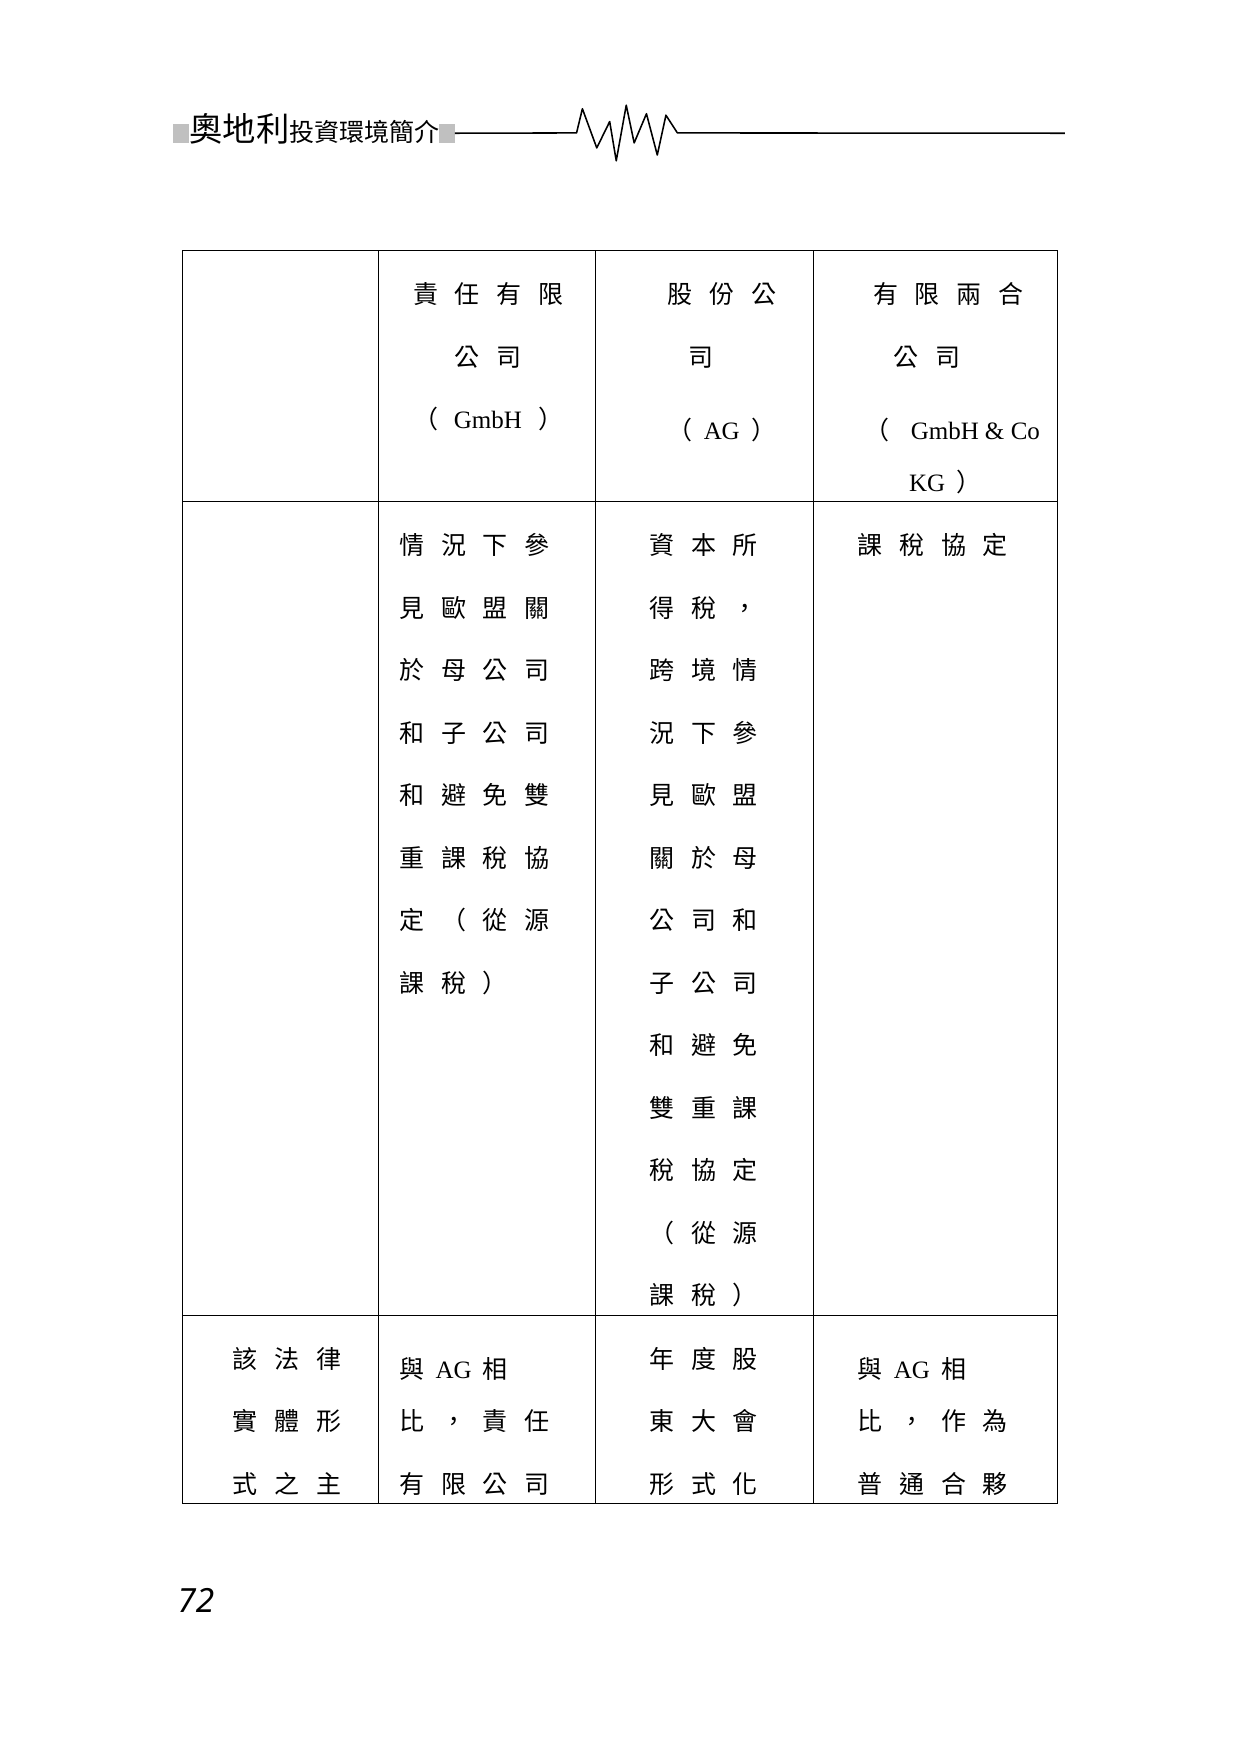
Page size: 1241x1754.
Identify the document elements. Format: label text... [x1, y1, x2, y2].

table_cell 與AG相比，責任有限公司 [379, 1316, 595, 1503]
table_header 責任有限公司（GmbH） [379, 251, 595, 501]
table_cell 該法律實體形式之主 [183, 1316, 378, 1503]
table_header 有限兩合公司 （GmbH & Co KG） [814, 251, 1057, 501]
table_cell 與AG相比，作為普通合夥 [814, 1316, 1057, 1503]
table_cell 年度股東大會形式化 [596, 1316, 813, 1503]
table_header 股份公司 （AG） [596, 251, 813, 501]
table_cell 情況下參見歐盟關於母公司和子公司和避免雙重課稅協定（從源課稅） [379, 502, 595, 1315]
table_cell 資本所得稅，跨境情況下參見歐盟關於母公司和子公司和避免雙重課稅協定（從源課稅） [596, 502, 813, 1315]
table_cell [183, 502, 378, 1315]
table_header [183, 251, 378, 501]
table_cell 課稅協定 [814, 502, 1057, 1315]
